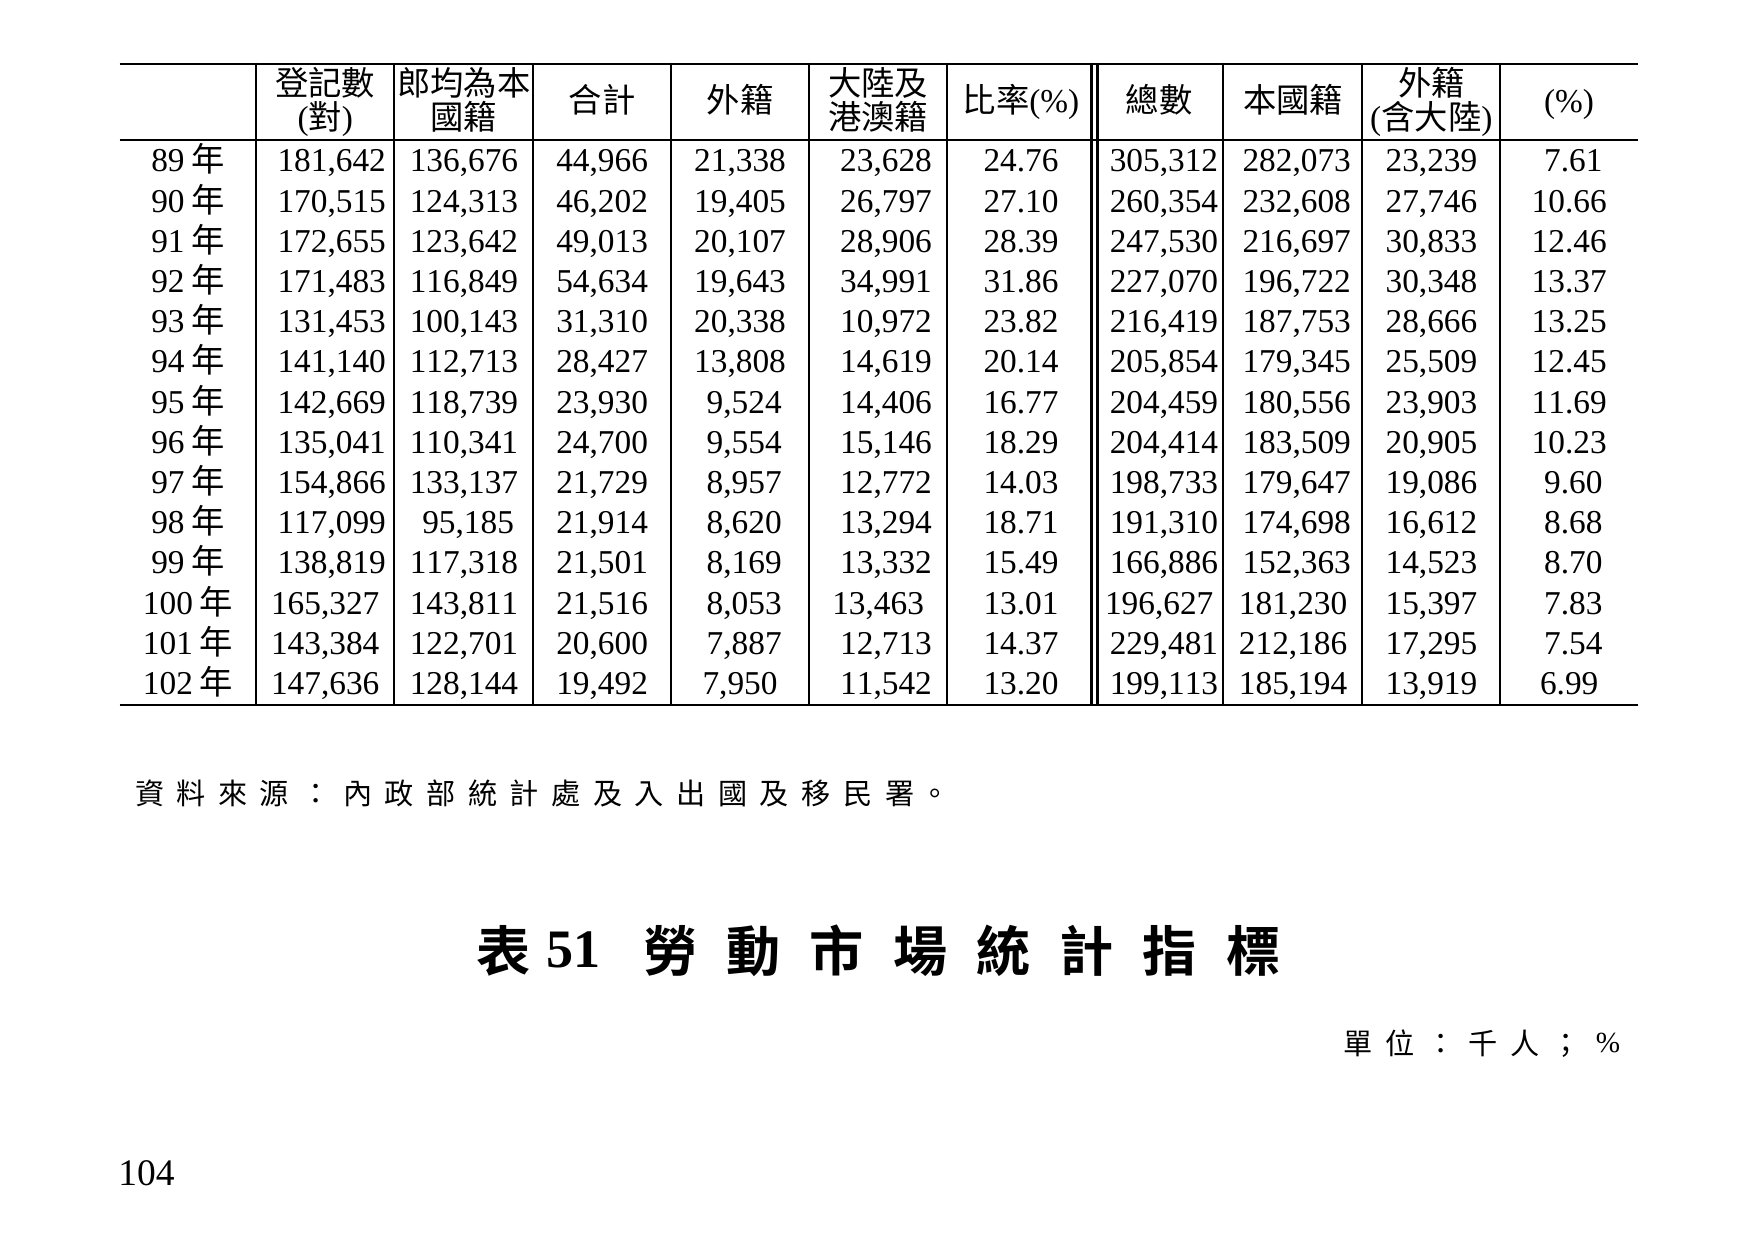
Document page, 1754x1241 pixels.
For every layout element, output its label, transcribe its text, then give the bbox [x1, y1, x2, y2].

table_cell 135,041 [257, 423, 393, 463]
table_cell 174,698 [1224, 503, 1361, 543]
table_cell 外籍 (含大陸) [1363, 65, 1499, 139]
table_cell 23,903 [1363, 383, 1499, 423]
table_cell 23,239 [1363, 141, 1499, 182]
table_cell 102年 [120, 664, 255, 704]
table_cell 30,833 [1363, 222, 1499, 262]
table_cell 54,634 [534, 262, 670, 302]
table_cell 8.70 [1501, 544, 1637, 584]
table_cell 13,332 [810, 544, 946, 584]
table_cell 20,600 [534, 624, 670, 664]
table_cell 13.25 [1501, 302, 1637, 342]
table_cell 143,384 [257, 624, 393, 664]
table_cell 165,327 [257, 584, 393, 624]
table_cell 8.68 [1501, 503, 1637, 543]
table_cell 16,612 [1363, 503, 1499, 543]
table_cell 89年 [120, 141, 255, 182]
table_cell 20,905 [1363, 423, 1499, 463]
table_cell 20.14 [948, 343, 1090, 383]
table_cell 118,739 [395, 383, 532, 423]
table_cell 19,086 [1363, 463, 1499, 503]
table_cell 30,348 [1363, 262, 1499, 302]
table_cell 23.82 [948, 302, 1090, 342]
table_cell 172,655 [257, 222, 393, 262]
table_cell 21,729 [534, 463, 670, 503]
table_cell 20,338 [672, 302, 808, 342]
table_cell 12.46 [1501, 222, 1637, 262]
table_cell 大陸及 港澳籍 [810, 65, 946, 139]
table_cell 34,991 [810, 262, 946, 302]
table_cell 91年 [120, 222, 255, 262]
table_cell 124,313 [395, 182, 532, 222]
text 單位：千人；% [128, 1000, 1628, 1063]
table_cell 199,113 [1099, 664, 1222, 704]
table_cell 8,957 [672, 463, 808, 503]
table_cell 15.49 [948, 544, 1090, 584]
table_cell 128,144 [395, 664, 532, 704]
table_cell 90年 [120, 182, 255, 222]
table_cell 比率(%) [948, 65, 1090, 139]
table_cell 212,186 [1224, 624, 1361, 664]
table_cell 24,700 [534, 423, 670, 463]
table_cell 10.66 [1501, 182, 1637, 222]
table_cell 170,515 [257, 182, 393, 222]
table_cell 116,849 [395, 262, 532, 302]
table_cell 117,318 [395, 544, 532, 584]
table_cell 154,866 [257, 463, 393, 503]
table_cell 21,914 [534, 503, 670, 543]
table_cell 13,808 [672, 343, 808, 383]
table_cell 136,676 [395, 141, 532, 182]
table_cell 96年 [120, 423, 255, 463]
table_cell [120, 65, 255, 139]
table_cell 187,753 [1224, 302, 1361, 342]
table_cell 13,463 [810, 584, 946, 624]
table_cell 216,697 [1224, 222, 1361, 262]
text 表51 勞動市場統計指標 [128, 875, 1628, 1000]
table_cell 9,524 [672, 383, 808, 423]
table_cell 21,338 [672, 141, 808, 182]
table_cell 100,143 [395, 302, 532, 342]
table_cell 14.03 [948, 463, 1090, 503]
table_cell 141,140 [257, 343, 393, 383]
table_cell 98年 [120, 503, 255, 543]
table_cell 12,772 [810, 463, 946, 503]
table_cell 10.23 [1501, 423, 1637, 463]
table_cell 本國籍 [1224, 65, 1361, 139]
table_cell 204,414 [1099, 423, 1222, 463]
table_cell 8,169 [672, 544, 808, 584]
table_cell 8,053 [672, 584, 808, 624]
table_cell 205,854 [1099, 343, 1222, 383]
table_cell 13.37 [1501, 262, 1637, 302]
table_cell 123,642 [395, 222, 532, 262]
table_cell 25,509 [1363, 343, 1499, 383]
table_cell 28,427 [534, 343, 670, 383]
table_cell 14.37 [948, 624, 1090, 664]
table_cell 305,312 [1099, 141, 1222, 182]
table_cell 登記數 (對) [257, 65, 393, 139]
table_cell 117,099 [257, 503, 393, 543]
table_cell 97年 [120, 463, 255, 503]
table_cell 7.61 [1501, 141, 1637, 182]
table_cell 44,966 [534, 141, 670, 182]
table_cell 133,137 [395, 463, 532, 503]
table_cell 131,453 [257, 302, 393, 342]
table_cell 13.20 [948, 664, 1090, 704]
table_cell 147,636 [257, 664, 393, 704]
table_cell 18.29 [948, 423, 1090, 463]
table_cell 7,887 [672, 624, 808, 664]
table_cell 112,713 [395, 343, 532, 383]
table_cell 227,070 [1099, 262, 1222, 302]
table_cell 7.83 [1501, 584, 1637, 624]
table_cell 179,345 [1224, 343, 1361, 383]
table_cell 196,722 [1224, 262, 1361, 302]
table_cell 26,797 [810, 182, 946, 222]
table_cell 31.86 [948, 262, 1090, 302]
table_cell 7.54 [1501, 624, 1637, 664]
table_cell 232,608 [1224, 182, 1361, 222]
table_cell 31,310 [534, 302, 670, 342]
table_cell 260,354 [1099, 182, 1222, 222]
table_cell 204,459 [1099, 383, 1222, 423]
table_cell 7,950 [672, 664, 808, 704]
table_cell 17,295 [1363, 624, 1499, 664]
table_cell 95年 [120, 383, 255, 423]
table_cell 198,733 [1099, 463, 1222, 503]
table_cell 19,405 [672, 182, 808, 222]
table_cell 14,619 [810, 343, 946, 383]
table_cell 282,073 [1224, 141, 1361, 182]
table_cell 92年 [120, 262, 255, 302]
table_cell 181,230 [1224, 584, 1361, 624]
table_cell 12.45 [1501, 343, 1637, 383]
table_cell 49,013 [534, 222, 670, 262]
table_cell 12,713 [810, 624, 946, 664]
table_cell 100年 [120, 584, 255, 624]
table_cell 28,666 [1363, 302, 1499, 342]
table_cell 27.10 [948, 182, 1090, 222]
text 資料來源：內政部統計處及入出國及移民署。 [128, 750, 1628, 813]
table_cell 138,819 [257, 544, 393, 584]
table_cell 21,501 [534, 544, 670, 584]
table_cell 185,194 [1224, 664, 1361, 704]
table_cell 14,406 [810, 383, 946, 423]
table_cell 166,886 [1099, 544, 1222, 584]
table_cell 216,419 [1099, 302, 1222, 342]
table_cell 18.71 [948, 503, 1090, 543]
table_cell 10,972 [810, 302, 946, 342]
table_cell 總數 [1099, 65, 1222, 139]
table_cell 6.99 [1501, 664, 1637, 704]
table_cell 13.01 [948, 584, 1090, 624]
table_cell 93年 [120, 302, 255, 342]
table_cell 8,620 [672, 503, 808, 543]
table_cell 28.39 [948, 222, 1090, 262]
table_cell 15,397 [1363, 584, 1499, 624]
table_cell 27,746 [1363, 182, 1499, 222]
table_cell 179,647 [1224, 463, 1361, 503]
table_cell 171,483 [257, 262, 393, 302]
table_cell 24.76 [948, 141, 1090, 182]
table_cell 郎均為本 國籍 [395, 65, 532, 139]
table_cell 94年 [120, 343, 255, 383]
table_cell 142,669 [257, 383, 393, 423]
table_cell 19,492 [534, 664, 670, 704]
table_cell 14,523 [1363, 544, 1499, 584]
table_cell 229,481 [1099, 624, 1222, 664]
table_cell 13,919 [1363, 664, 1499, 704]
table_cell 180,556 [1224, 383, 1361, 423]
table_cell 152,363 [1224, 544, 1361, 584]
table_cell 122,701 [395, 624, 532, 664]
table_cell 183,509 [1224, 423, 1361, 463]
table_cell 181,642 [257, 141, 393, 182]
table_cell 99年 [120, 544, 255, 584]
table_cell 11.69 [1501, 383, 1637, 423]
table_cell 21,516 [534, 584, 670, 624]
table_cell 11,542 [810, 664, 946, 704]
table_cell 19,643 [672, 262, 808, 302]
table_cell 143,811 [395, 584, 532, 624]
table_cell 15,146 [810, 423, 946, 463]
table_cell 46,202 [534, 182, 670, 222]
table_cell 13,294 [810, 503, 946, 543]
table_cell 101年 [120, 624, 255, 664]
table_cell 9.60 [1501, 463, 1637, 503]
table_cell 110,341 [395, 423, 532, 463]
table_cell 20,107 [672, 222, 808, 262]
table_cell 95,185 [395, 503, 532, 543]
table_cell 9,554 [672, 423, 808, 463]
table_cell 23,930 [534, 383, 670, 423]
table_cell 23,628 [810, 141, 946, 182]
table_cell 28,906 [810, 222, 946, 262]
table_cell 外籍 [672, 65, 808, 139]
table_cell 196,627 [1099, 584, 1222, 624]
table_cell 合計 [534, 65, 670, 139]
table_cell (%) [1501, 65, 1637, 139]
table_cell 247,530 [1099, 222, 1222, 262]
table_cell 16.77 [948, 383, 1090, 423]
table_cell 191,310 [1099, 503, 1222, 543]
